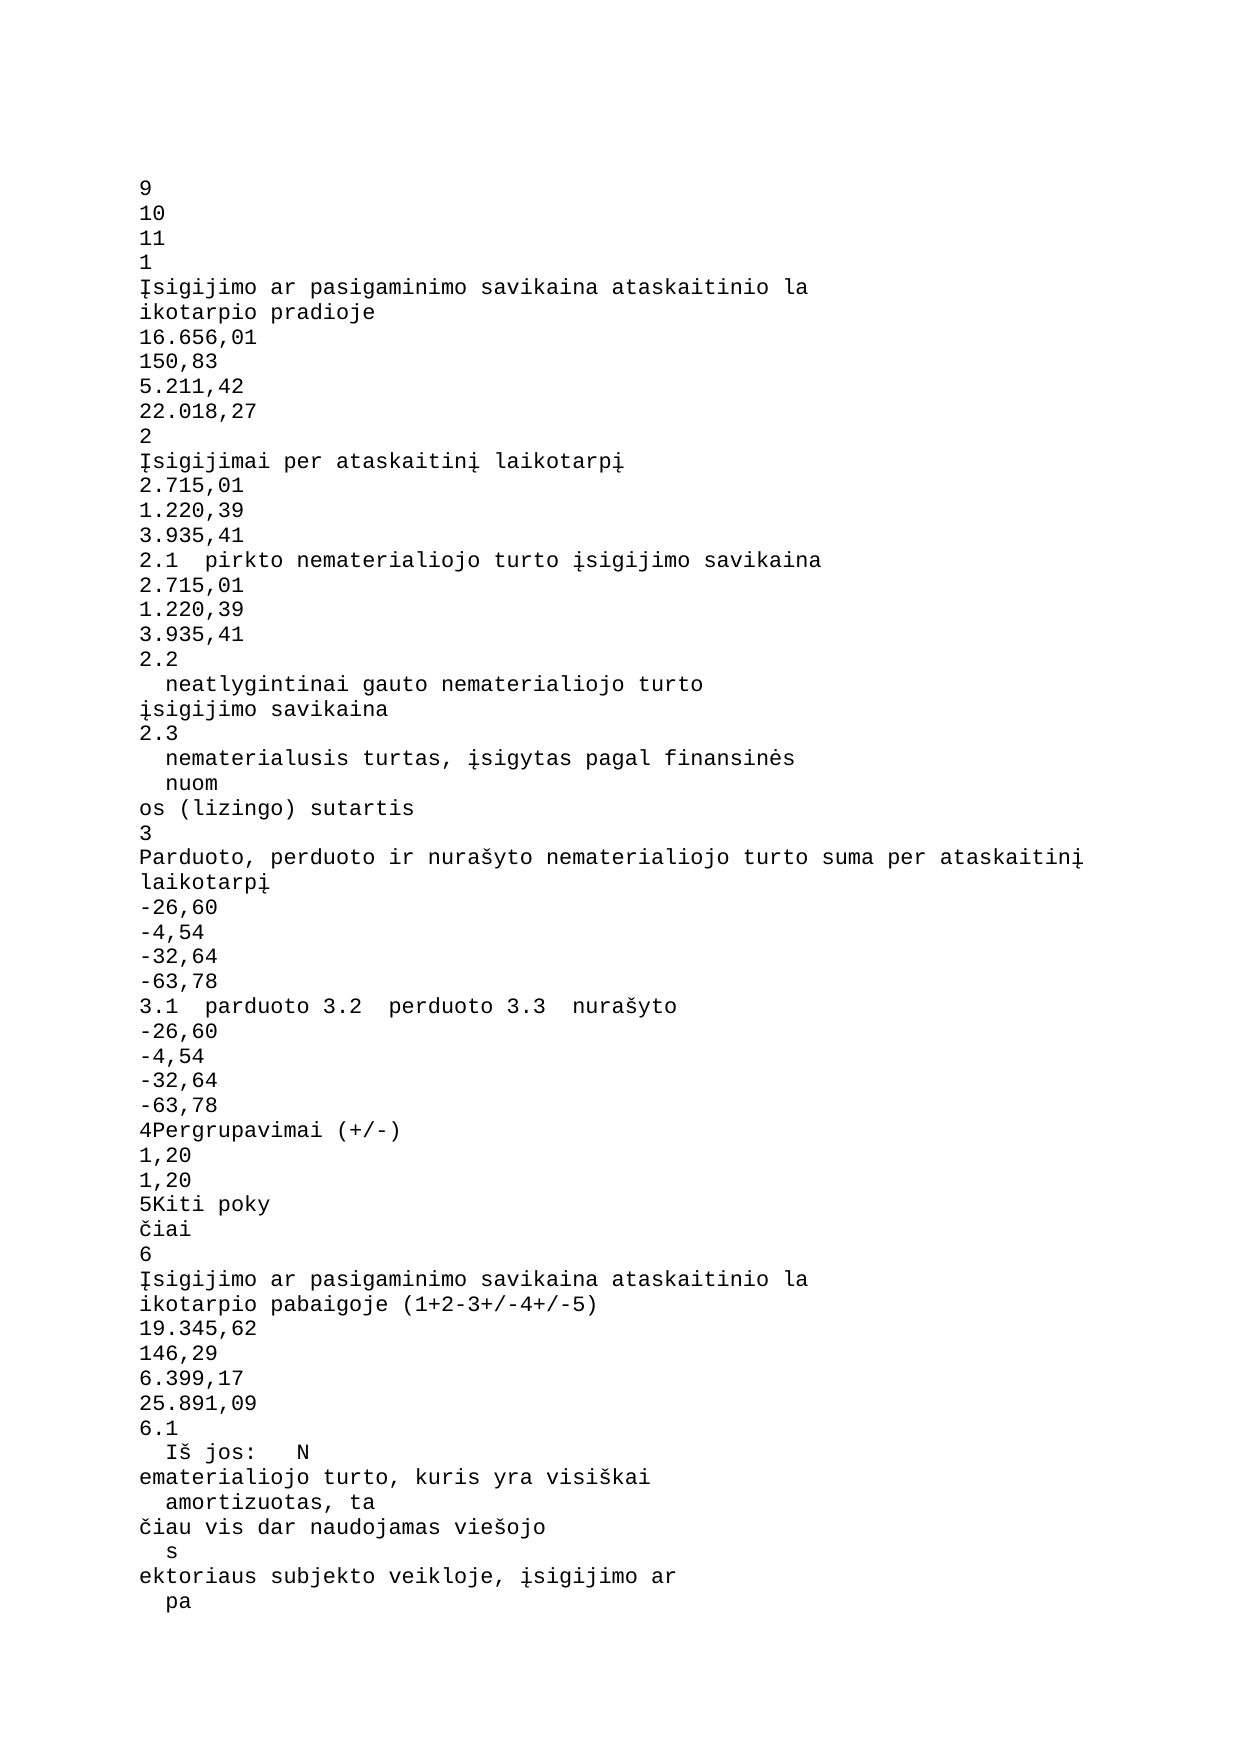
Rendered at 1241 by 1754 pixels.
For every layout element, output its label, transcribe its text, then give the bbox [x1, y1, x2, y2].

text 1.220,39 [139, 599, 1101, 623]
text 2.2 [139, 648, 1101, 673]
text 16.656,01 [139, 326, 1101, 351]
text 1.220,39 [139, 499, 1101, 524]
text Įsigijimo ar pasigaminimo savikaina ataskaitinio la [139, 276, 1101, 301]
text 22.018,27 [139, 400, 1101, 425]
text 1 [139, 252, 1101, 276]
text 2.715,01 [139, 574, 1101, 599]
text 2.3 [139, 723, 1101, 747]
text amortizuotas, ta [139, 1491, 1101, 1516]
text 3.935,41 [139, 623, 1101, 648]
text 2.1 pirkto nematerialiojo turto įsigijimo savikaina [139, 549, 1101, 574]
text 6 [139, 1243, 1101, 1268]
text neatlygintinai gauto nematerialiojo turto [139, 673, 1101, 698]
text -63,78 [139, 971, 1101, 995]
text ematerialiojo turto, kuris yra visiškai [139, 1466, 1101, 1491]
text -32,64 [139, 1070, 1101, 1094]
text 150,83 [139, 351, 1101, 376]
text 19.345,62 [139, 1318, 1101, 1342]
text 2.715,01 [139, 475, 1101, 499]
text 4Pergrupavimai (+/-) [139, 1119, 1101, 1144]
text 2 [139, 425, 1101, 450]
text 25.891,09 [139, 1392, 1101, 1417]
text nematerialusis turtas, įsigytas pagal finansinės [139, 747, 1101, 772]
text 5Kiti poky [139, 1194, 1101, 1218]
text -26,60 [139, 1020, 1101, 1045]
text 3.935,41 [139, 524, 1101, 549]
text -4,54 [139, 1045, 1101, 1070]
text 3 [139, 822, 1101, 847]
text 3.1 parduoto 3.2 perduoto 3.3 nurašyto [139, 995, 1101, 1020]
text Parduoto, perduoto ir nurašyto nematerialiojo turto suma per ataskaitinį laikotarpį [139, 847, 1101, 896]
text os (lizingo) sutartis [139, 797, 1101, 822]
text 11 [139, 227, 1101, 252]
text čiai [139, 1218, 1101, 1243]
text 1,20 [139, 1169, 1101, 1194]
text -26,60 [139, 896, 1101, 921]
text ikotarpio pradioje [139, 301, 1101, 326]
text 9 [139, 177, 1101, 202]
text 1,20 [139, 1144, 1101, 1169]
text 146,29 [139, 1342, 1101, 1367]
text Įsigijimai per ataskaitinį laikotarpį [139, 450, 1101, 475]
text Iš jos: N [139, 1442, 1101, 1466]
text 10 [139, 202, 1101, 227]
text -32,64 [139, 946, 1101, 971]
text Įsigijimo ar pasigaminimo savikaina ataskaitinio la [139, 1268, 1101, 1293]
text 5.211,42 [139, 376, 1101, 400]
text pa [139, 1590, 1101, 1615]
text įsigijimo savikaina [139, 698, 1101, 723]
text -4,54 [139, 921, 1101, 946]
text -63,78 [139, 1094, 1101, 1119]
text 6.399,17 [139, 1367, 1101, 1392]
text čiau vis dar naudojamas viešojo [139, 1516, 1101, 1541]
text ektoriaus subjekto veikloje, įsigijimo ar [139, 1566, 1101, 1590]
text nuom [139, 772, 1101, 797]
text 6.1 [139, 1417, 1101, 1442]
text s [139, 1541, 1101, 1566]
text ikotarpio pabaigoje (1+2-3+/-4+/-5) [139, 1293, 1101, 1318]
